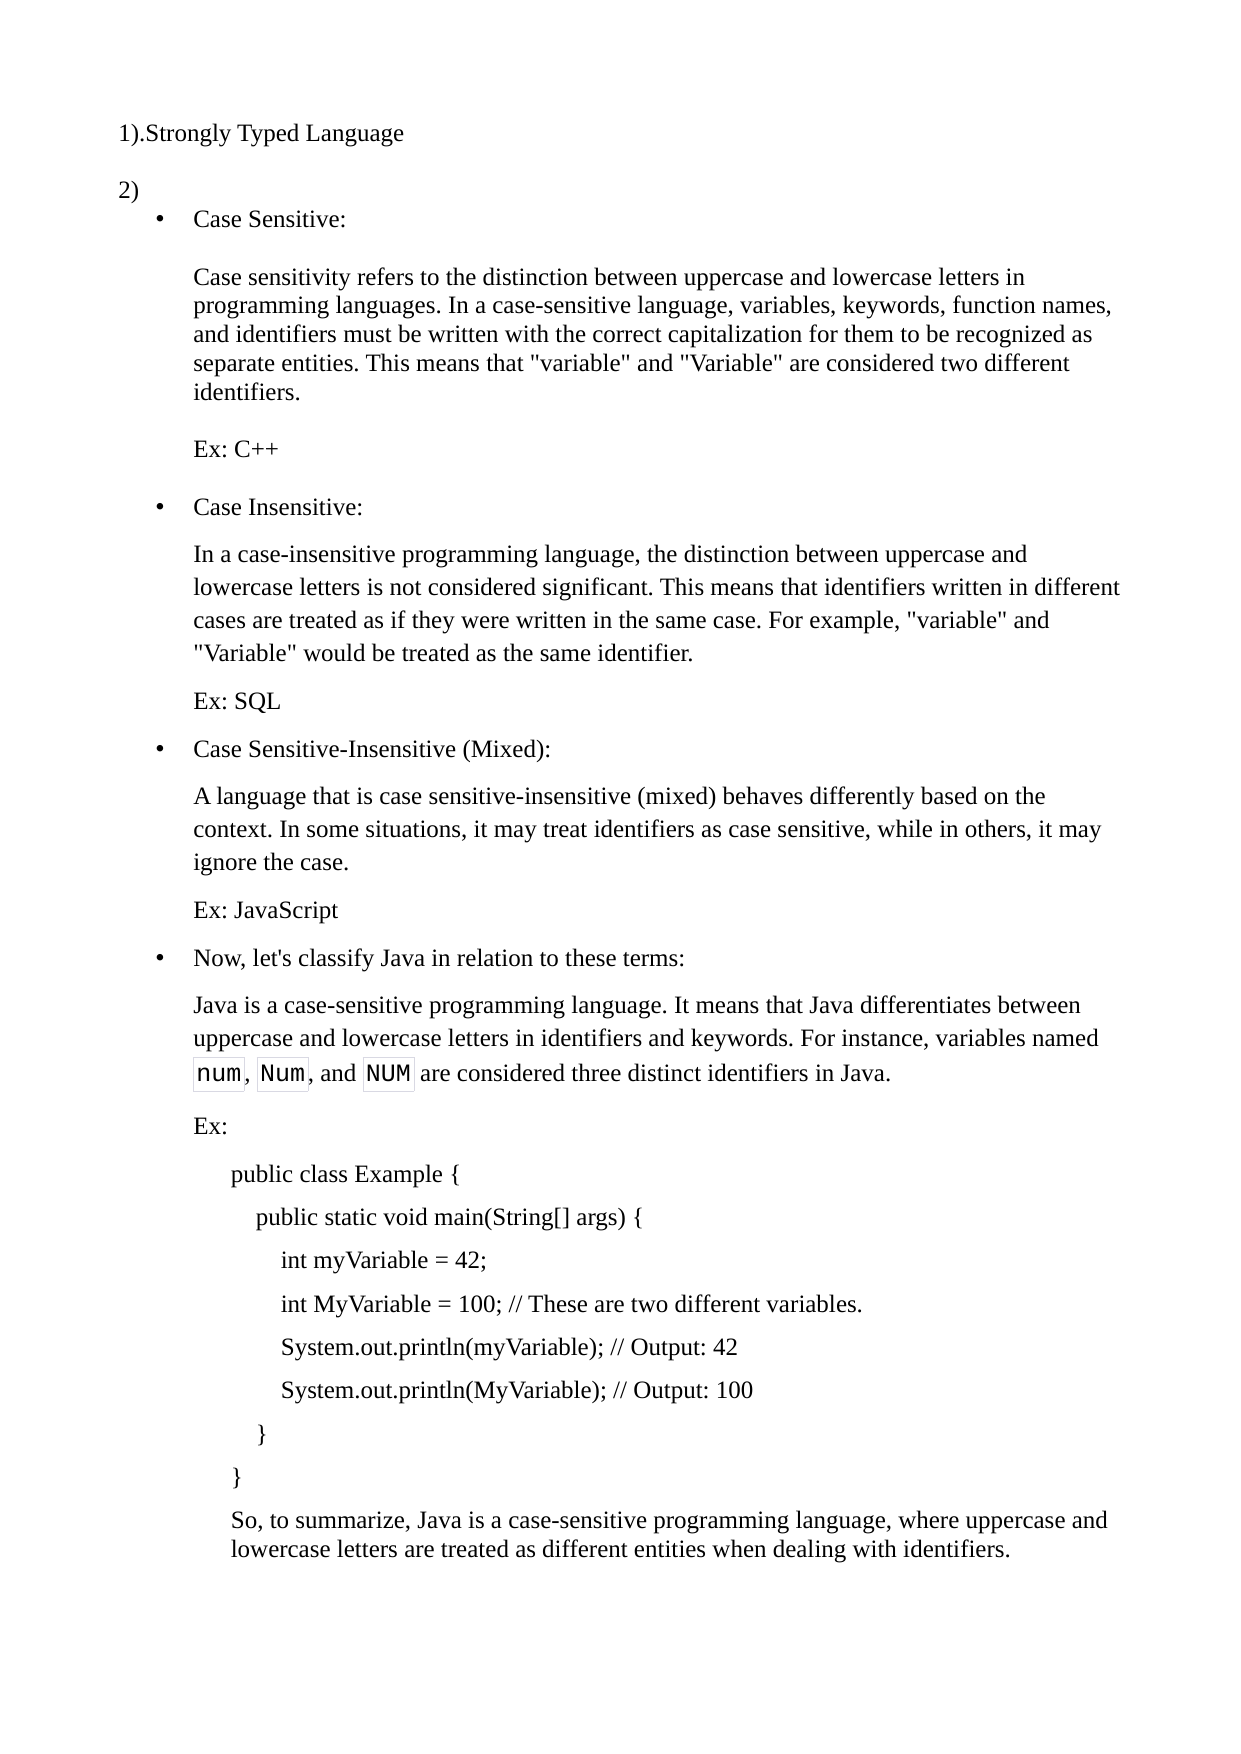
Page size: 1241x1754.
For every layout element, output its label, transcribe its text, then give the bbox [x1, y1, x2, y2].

list System.out.println(myVariable); // Output: 42 [193, 1332, 1122, 1361]
list int MyVariable = 100; // These are two different variables. [193, 1289, 1122, 1317]
list public class Example { [193, 1159, 1122, 1187]
list System.out.println(MyVariable); // Output: 100 [193, 1375, 1122, 1404]
text 2) [118, 176, 1122, 204]
list Case sensitivity refers to the distinction between uppercase and lowercase letters in programming languages. In a case-sensitive language, variables, keywords, function names, and identifiers must be written with the correct capitalization for them to be recognized as separate entities. This means that "variable" and "Variable" are considered two different identifiers. [156, 262, 1122, 406]
list } [193, 1462, 1122, 1491]
list } [193, 1419, 1122, 1447]
list int myVariable = 42; [193, 1245, 1122, 1274]
list Case Sensitive: [156, 204, 1122, 233]
list In a case-insensitive programming language, the distinction between uppercase and lowercase letters is not considered significant. This means that identifiers written in different cases are treated as if they were written in the same case. For example, "variable" and "Variable" would be treated as the same identifier. [156, 539, 1122, 667]
list Case Sensitive-Insensitive (Mixed): [156, 734, 1122, 762]
list Now, let's classify Java in relation to these terms: [156, 943, 1122, 971]
list Java is a case-sensitive programming language. It means that Java differentiates between uppercase and lowercase letters in identifiers and keywords. For instance, variables named num, Num, and NUM are considered three distinct identifiers in Java. [156, 990, 1122, 1091]
list A language that is case sensitive-insensitive (mixed) behaves differently based on the context. In some situations, it may treat identifiers as case sensitive, while in others, it may ignore the case. [156, 781, 1122, 876]
list Ex: C++ [156, 434, 1122, 463]
list Ex: SQL [156, 686, 1122, 715]
list Ex: JavaScript [156, 895, 1122, 924]
list Ex: [156, 1111, 1122, 1140]
text 1).Strongly Typed Language [118, 118, 1122, 147]
list So, to summarize, Java is a case-sensitive programming language, where uppercase and lowercase letters are treated as different entities when dealing with identifiers. [193, 1505, 1122, 1563]
list Case Insensitive: [156, 492, 1122, 521]
list public static void main(String[] args) { [193, 1202, 1122, 1231]
